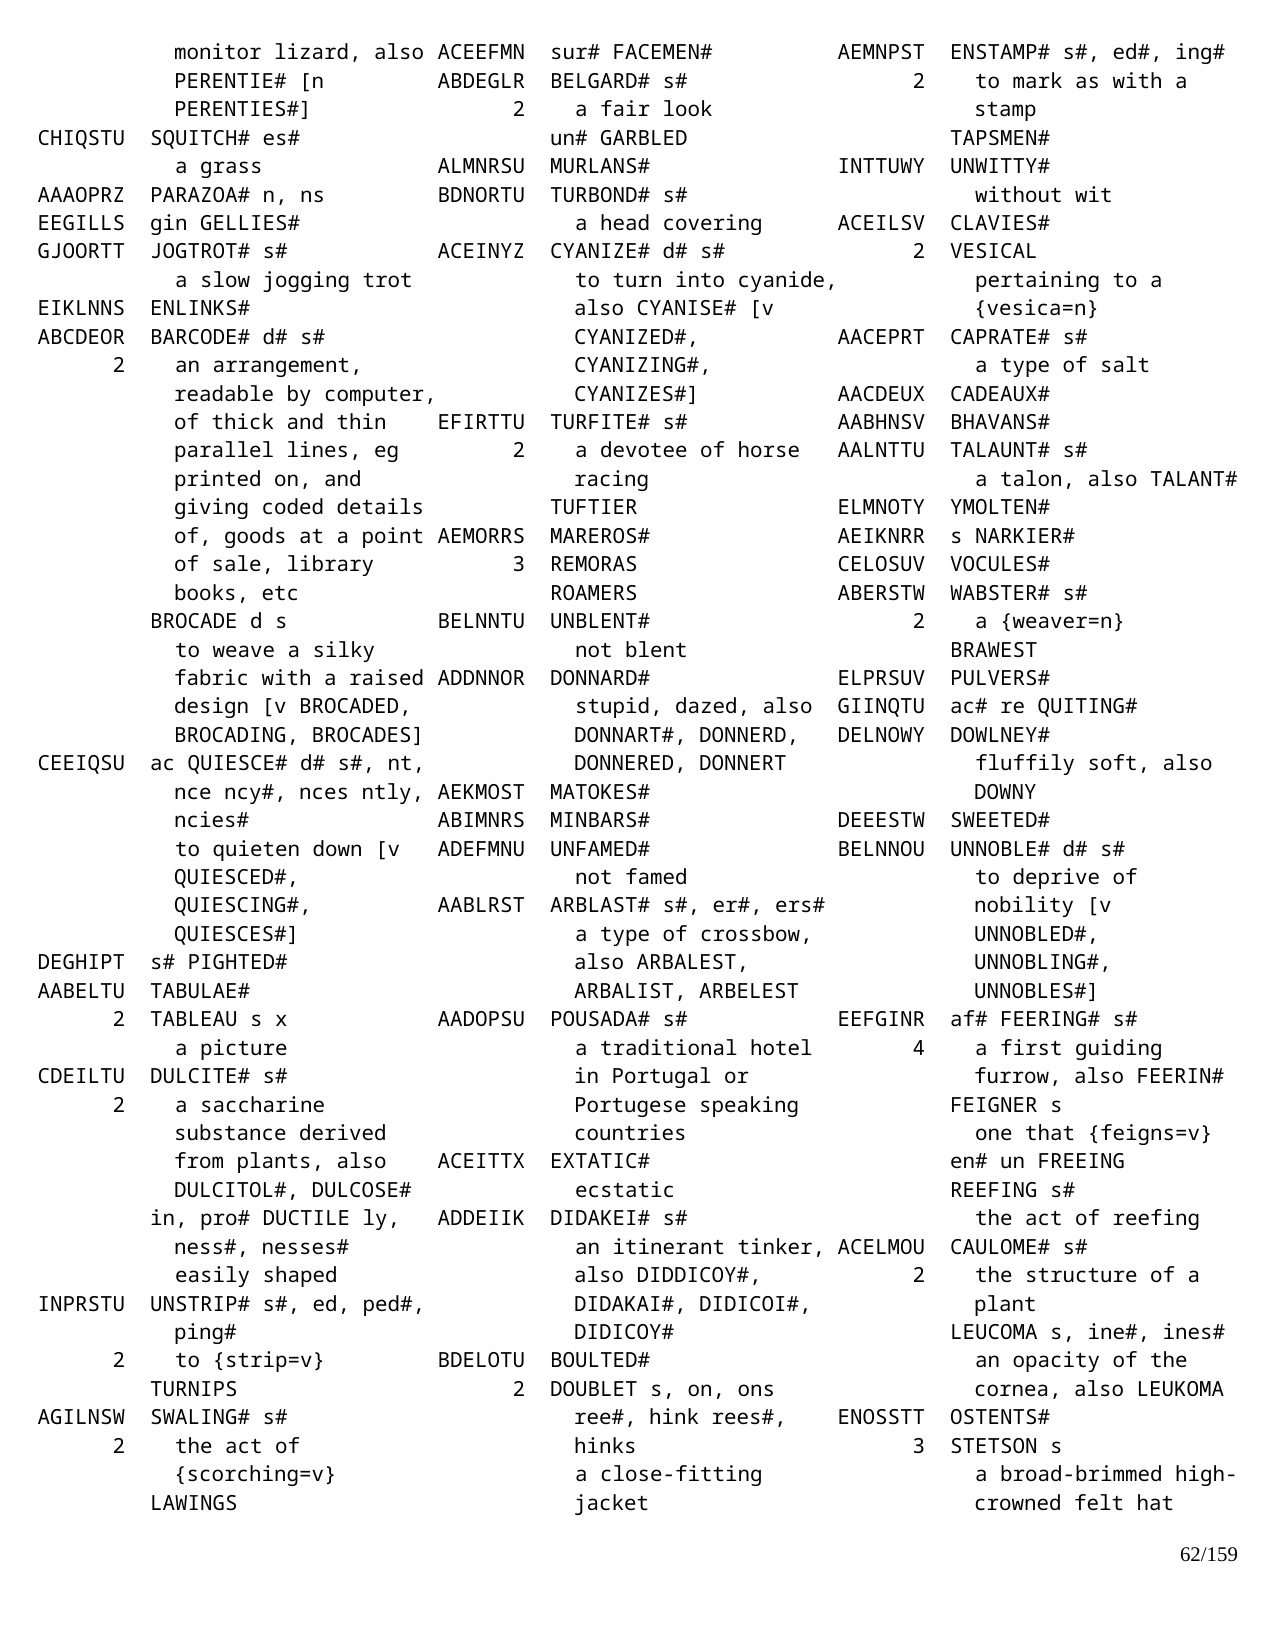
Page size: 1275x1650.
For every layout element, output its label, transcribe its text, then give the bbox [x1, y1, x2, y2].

text 3 STETSON s [837, 1431, 1237, 1459]
text BELNNOU UNNOBLE# d# s# [837, 834, 1237, 862]
text a type of salt [837, 350, 1237, 379]
text un# GARBLED [437, 123, 837, 151]
text 2 a devotee of horse racing [437, 436, 837, 492]
text LAWINGS [37, 1488, 437, 1516]
text CHIQSTU SQUITCH# es# [37, 123, 437, 151]
text stupid, dazed, also DONNART#, DONNERD, DONNERED, DONNERT [437, 692, 837, 777]
text a close-fitting jacket [437, 1459, 837, 1516]
text DELNOWY DOWLNEY# [837, 720, 1237, 748]
text an itinerant tinker, also DIDDICOY#, DIDAKAI#, DIDICOI#, DIDICOY# [437, 1232, 837, 1346]
text 2 a saccharine substance derived from plants, also DULCITOL#, DULCOSE# [37, 1090, 437, 1203]
text AAAOPRZ PARAZOA# n, ns [37, 180, 437, 208]
text to turn into cyanide, also CYANISE# [v CYANIZED#, CYANIZING#, CYANIZES#] [437, 265, 837, 407]
text TUFTIER [437, 492, 837, 521]
text not famed [437, 862, 837, 891]
text a slow jogging trot [37, 265, 437, 293]
text AEMORRS MAREROS# [437, 521, 837, 549]
text REEFING s# [837, 1175, 1237, 1203]
text 2 TABLEAU s x [37, 1004, 437, 1033]
text AADOPSU POUSADA# s# [437, 1004, 837, 1033]
text EFIRTTU TURFITE# s# [437, 407, 837, 436]
text an opacity of the cornea, also LEUKOMA [837, 1346, 1237, 1402]
text monitor lizard, also PERENTIE# [n PERENTIES#] [37, 37, 437, 123]
text 2 an arrangement, readable by computer, of thick and thin parallel lines, eg printed on, and giving coded details of, goods at a point of sale, library books, etc [37, 350, 437, 606]
text AABHNSV BHAVANS# [837, 407, 1237, 436]
text to deprive of nobility [v UNNOBLED#, UNNOBLING#, UNNOBLES#] [837, 862, 1237, 1004]
text BDELOTU BOULTED# [437, 1346, 837, 1374]
text to weave a silky fabric with a raised design [v BROCADED, BROCADING, BROCADES] [37, 635, 437, 748]
text BRAWEST [837, 635, 1237, 663]
text ACEITTX EXTATIC# [437, 1147, 837, 1175]
text to quieten down [v QUIESCED#, QUIESCING#, QUIESCES#] [37, 834, 437, 947]
text 2 the act of {scorching=v} [37, 1431, 437, 1488]
text 2 VESICAL [837, 237, 1237, 265]
text ADEFMNU UNFAMED# [437, 834, 837, 862]
text a talon, also TALANT# [837, 464, 1237, 492]
text DEGHIPT s# PIGHTED# [37, 947, 437, 976]
text en# un FREEING [837, 1147, 1237, 1175]
text GJOORTT JOGTROT# s# [37, 237, 437, 265]
text LEUCOMA s, ine#, ines# [837, 1317, 1237, 1346]
text ACELMOU CAULOME# s# [837, 1232, 1237, 1260]
text BROCADE d s [37, 606, 437, 635]
text 2 DOUBLET s, on, ons ree#, hink rees#, hinks [437, 1374, 837, 1459]
text FEIGNER s [837, 1090, 1237, 1118]
text ABERSTW WABSTER# s# [837, 578, 1237, 606]
text AEKMOST MATOKES# [437, 777, 837, 805]
text GIINQTU ac# re QUITING# [837, 692, 1237, 720]
text 2 to {strip=v} [37, 1346, 437, 1374]
text TAPSMEN# [837, 123, 1237, 151]
text ELMNOTY YMOLTEN# [837, 492, 1237, 521]
text 2 a fair look [437, 94, 837, 123]
text ecstatic [437, 1175, 837, 1203]
text EEFGINR af# FEERING# s# [837, 1004, 1237, 1033]
text pertaining to a {vesica=n} [837, 265, 1237, 322]
text AACDEUX CADEAUX# [837, 379, 1237, 407]
text ENOSSTT OSTENTS# [837, 1402, 1237, 1431]
text ABCDEOR BARCODE# d# s# [37, 322, 437, 350]
text a head covering [437, 208, 837, 237]
text CDEILTU DULCITE# s# [37, 1061, 437, 1090]
text the act of reefing [837, 1203, 1237, 1232]
text ACEEFMN sur# FACEMEN# [437, 37, 837, 66]
text 2 the structure of a plant [837, 1260, 1237, 1317]
text 4 a first guiding furrow, also FEERIN# [837, 1033, 1237, 1090]
text a broad-brimmed high-crowned felt hat [837, 1459, 1237, 1516]
text BELNNTU UNBLENT# [437, 606, 837, 635]
text 2 to mark as with a stamp [837, 66, 1237, 123]
text CELOSUV VOCULES# [837, 549, 1237, 578]
text AABELTU TABULAE# [37, 976, 437, 1004]
text ADDNNOR DONNARD# [437, 663, 837, 692]
text AALNTTU TALAUNT# s# [837, 436, 1237, 464]
text AEIKNRR s NARKIER# [837, 521, 1237, 549]
text 3 REMORAS [437, 549, 837, 578]
text a grass [37, 151, 437, 180]
text one that {feigns=v} [837, 1118, 1237, 1147]
text ABDEGLR BELGARD# s# [437, 66, 837, 94]
text ADDEIIK DIDAKEI# s# [437, 1203, 837, 1232]
text EIKLNNS ENLINKS# [37, 293, 437, 322]
text a traditional hotel in Portugal or Portugese speaking countries [437, 1033, 837, 1147]
text BDNORTU TURBOND# s# [437, 180, 837, 208]
text ELPRSUV PULVERS# [837, 663, 1237, 692]
text AGILNSW SWALING# s# [37, 1402, 437, 1431]
text in, pro# DUCTILE ly, ness#, nesses# [37, 1203, 437, 1260]
text ROAMERS [437, 578, 837, 606]
text easily shaped [37, 1260, 437, 1289]
text ACEINYZ CYANIZE# d# s# [437, 237, 837, 265]
text AABLRST ARBLAST# s#, er#, ers# [437, 891, 837, 919]
text INTTUWY UNWITTY# [837, 151, 1237, 180]
text a picture [37, 1033, 437, 1061]
text a type of crossbow, also ARBALEST, ARBALIST, ARBELEST [437, 919, 837, 1004]
text INPRSTU UNSTRIP# s#, ed, ped#, ping# [37, 1289, 437, 1346]
text 2 a {weaver=n} [837, 606, 1237, 635]
text ALMNRSU MURLANS# [437, 151, 837, 180]
text ABIMNRS MINBARS# [437, 805, 837, 834]
text AEMNPST ENSTAMP# s#, ed#, ing# [837, 37, 1237, 66]
text EEGILLS gin GELLIES# [37, 208, 437, 237]
text CEEIQSU ac QUIESCE# d# s#, nt, nce ncy#, nces ntly, ncies# [37, 748, 437, 834]
text not blent [437, 635, 837, 663]
text without wit [837, 180, 1237, 208]
text TURNIPS [37, 1374, 437, 1402]
text ACEILSV CLAVIES# [837, 208, 1237, 237]
text fluffily soft, also DOWNY [837, 748, 1237, 805]
text DEEESTW SWEETED# [837, 805, 1237, 834]
text AACEPRT CAPRATE# s# [837, 322, 1237, 350]
